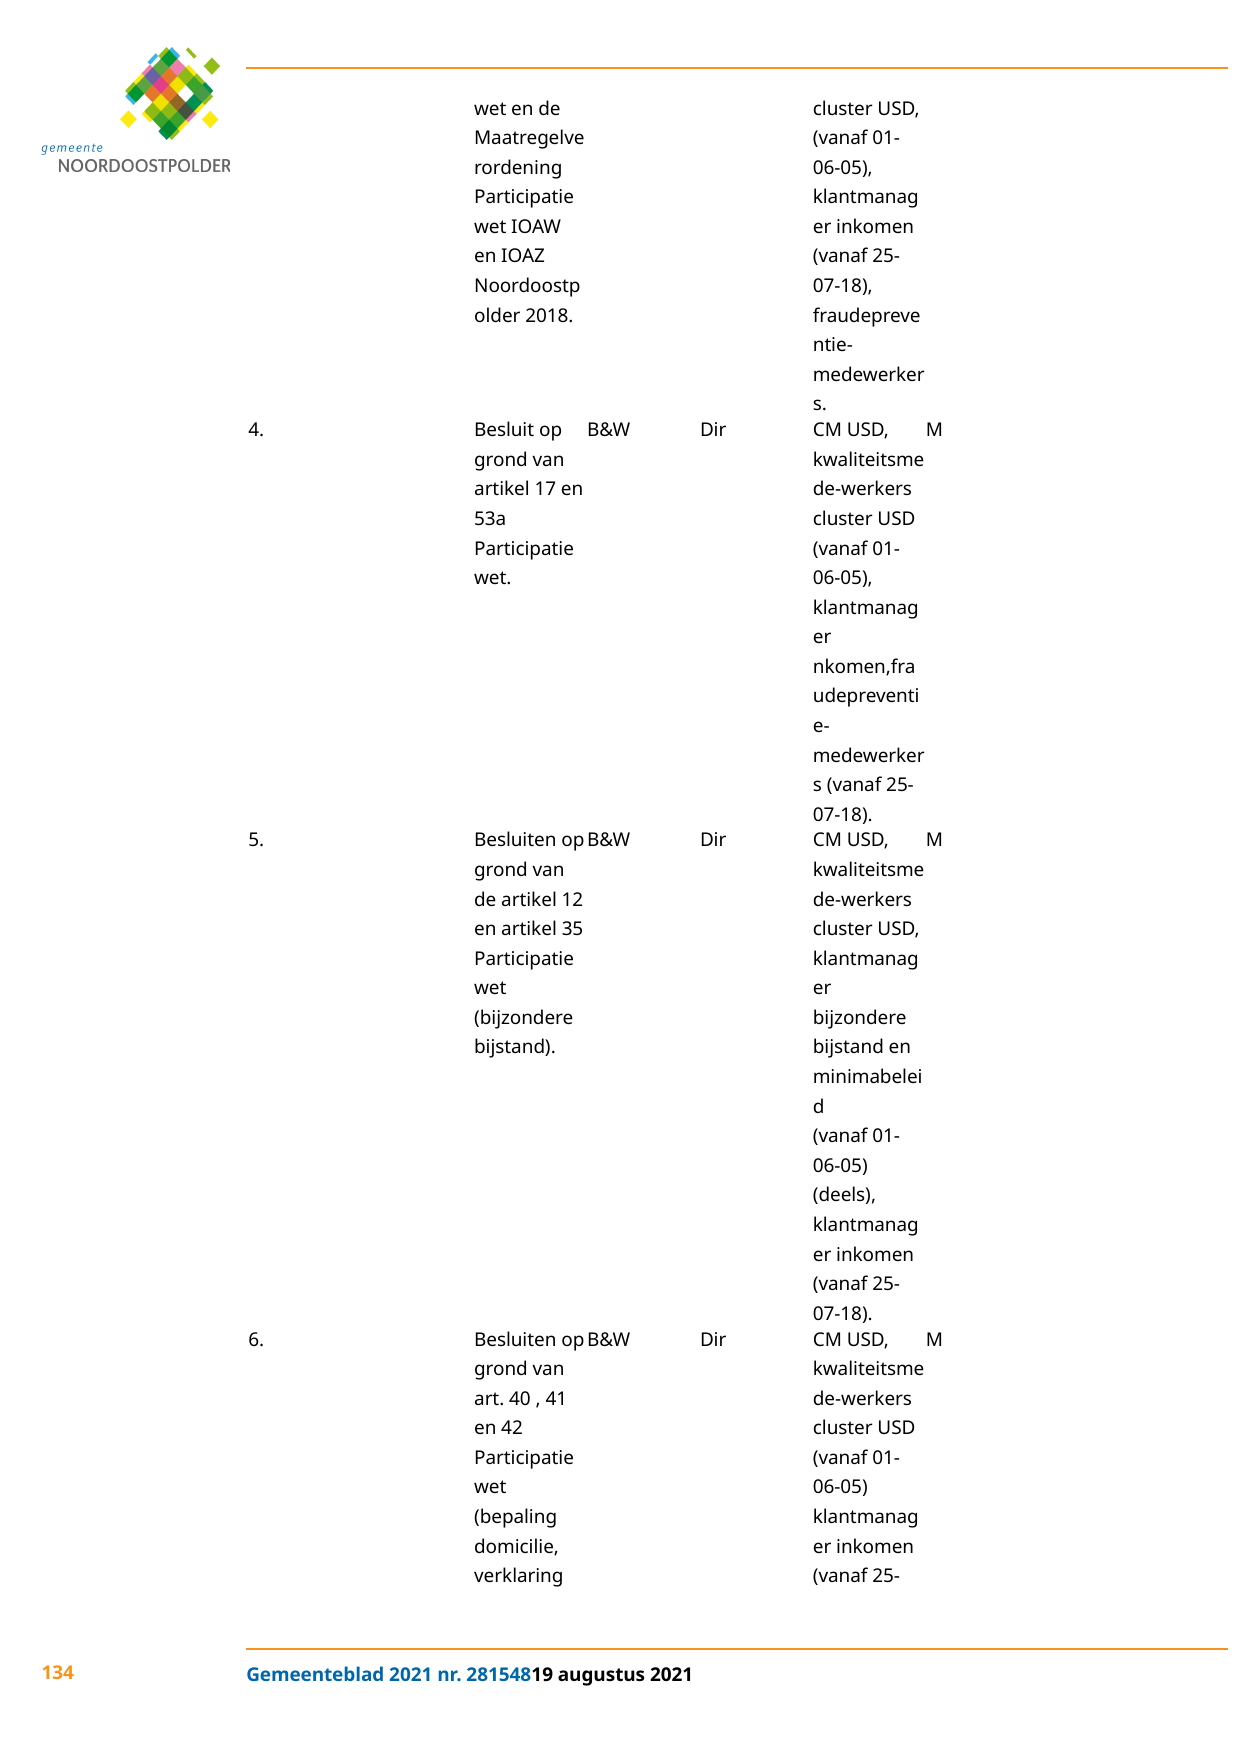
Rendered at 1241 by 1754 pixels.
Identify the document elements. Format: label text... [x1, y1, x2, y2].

table_cell Dir [700, 416, 813, 827]
table_cell [700, 95, 813, 416]
table_cell [1039, 416, 1152, 827]
table_cell M [926, 416, 1038, 827]
table_cell Besluit op grond van artikel 17 en 53a Participatiewet. [474, 416, 587, 827]
table_cell B&W [587, 416, 700, 827]
table_cell CM USD, kwaliteitsmede-werkers cluster USD (vanaf 01-06-05), klantmanager nkomen,fraudepreventie-medewerkers (vanaf 25-07-18). [813, 416, 926, 827]
table_cell Dir [700, 1326, 813, 1588]
table_cell wet en de Maatregelverordening Participatiewet IOAW en IOAZ Noordoostpolder 2018. [474, 95, 587, 416]
table_cell [926, 95, 1038, 416]
table_cell cluster USD, (vanaf 01-06-05), klantmanager inkomen (vanaf 25-07-18), fraudepreventie-medewerkers. [813, 95, 926, 416]
table_cell CM USD, kwaliteitsmede-werkers cluster USD (vanaf 01-06-05) klantmanager inkomen (vanaf 25- [813, 1326, 926, 1588]
table_cell B&W [587, 827, 700, 1326]
table_cell [587, 95, 700, 416]
table_cell [1039, 1326, 1152, 1588]
table_cell Besluiten op grond van de artikel 12 en artikel 35 Participatiewet (bijzondere bijstand). [474, 827, 587, 1326]
table_cell [248, 95, 474, 416]
picture [41, 47, 231, 172]
table_cell B&W [587, 1326, 700, 1588]
table_cell Besluiten op grond van art. 40 , 41 en 42 Participatiewet (bepaling domicilie, verklaring [474, 1326, 587, 1588]
table_cell Dir [700, 827, 813, 1326]
table_cell 5. [248, 827, 474, 1326]
table_cell 6. [248, 1326, 474, 1588]
table_cell 4. [248, 416, 474, 827]
table_cell M [926, 827, 1038, 1326]
table_cell M [926, 1326, 1038, 1588]
table_cell CM USD, kwaliteitsmede-werkers cluster USD, klantmanager bijzondere bijstand en minimabeleid (vanaf 01-06-05)(deels), klantmanager inkomen (vanaf 25-07-18). [813, 827, 926, 1326]
table_cell [1039, 827, 1152, 1326]
table_cell [1039, 95, 1152, 416]
